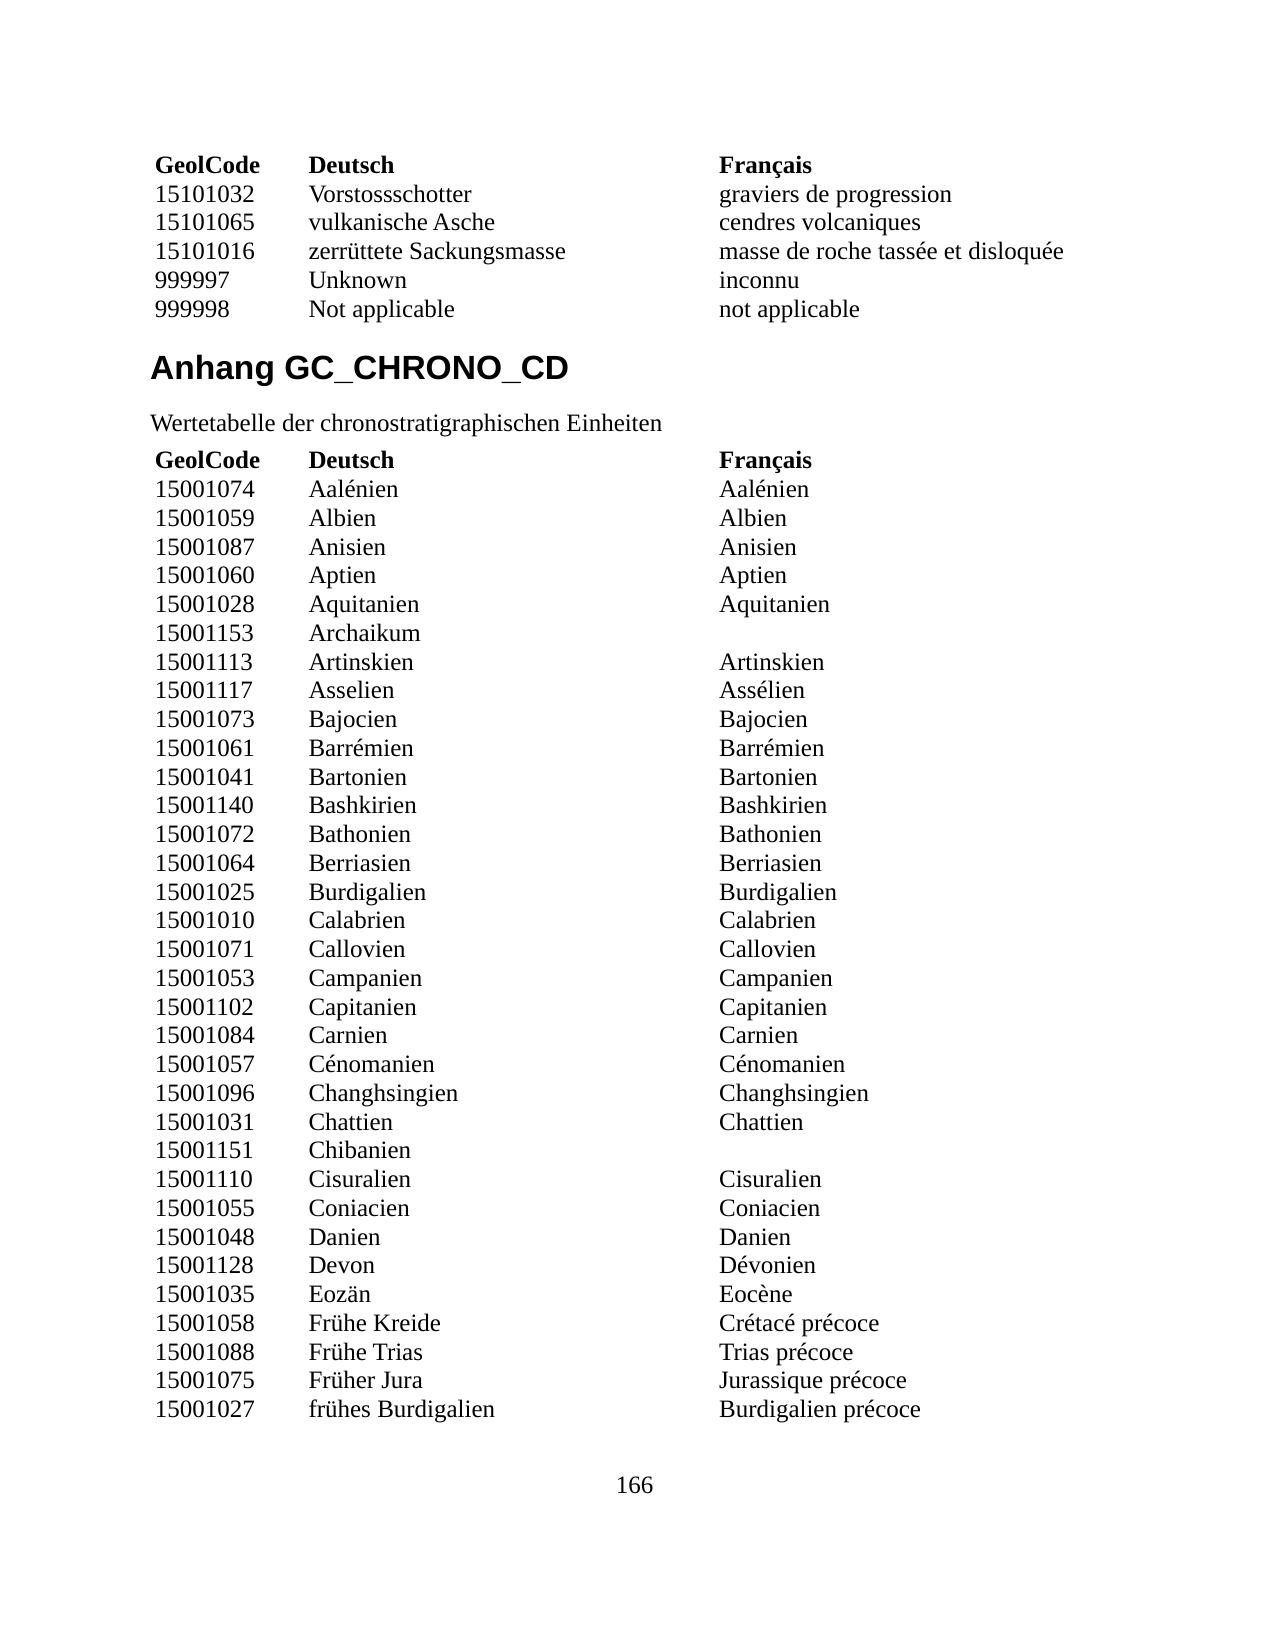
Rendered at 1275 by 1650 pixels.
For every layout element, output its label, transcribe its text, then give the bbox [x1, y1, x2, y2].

table_cell Bashkirien [304, 790, 714, 819]
table_cell Albien [304, 503, 714, 532]
table_cell 999997 [150, 265, 304, 294]
table_cell Carnien [714, 1020, 1125, 1049]
table_cell inconnu [714, 265, 1125, 294]
table_cell [714, 618, 1125, 647]
table_cell Coniacien [304, 1193, 714, 1222]
table_cell Chibanien [304, 1135, 714, 1164]
table_cell Burdigalien [714, 877, 1125, 905]
table_cell 15001113 [150, 647, 304, 675]
table_cell 15001064 [150, 848, 304, 877]
table_cell Asselien [304, 675, 714, 704]
table_cell not applicable [714, 294, 1125, 322]
table_cell Cénomanien [714, 1049, 1125, 1078]
table_cell 999998 [150, 294, 304, 322]
table_cell Trias précoce [714, 1337, 1125, 1365]
table_cell Burdigalien précoce [714, 1394, 1125, 1423]
table_cell 15001055 [150, 1193, 304, 1222]
table_cell Chattien [304, 1107, 714, 1135]
table_cell Vorstossschotter [304, 179, 714, 207]
table_cell 15001096 [150, 1078, 304, 1107]
table_cell 15001059 [150, 503, 304, 532]
table_cell Albien [714, 503, 1125, 532]
table_cell zerrüttete Sackungsmasse [304, 236, 714, 265]
table_cell Devon [304, 1250, 714, 1279]
table_cell 15001010 [150, 905, 304, 934]
text Wertetabelle der chronostratigraphischen Einheiten [150, 408, 1125, 436]
table_cell Not applicable [304, 294, 714, 322]
table_cell 15001060 [150, 560, 304, 589]
table_cell Chattien [714, 1107, 1125, 1135]
table_cell 15001072 [150, 819, 304, 848]
table_cell 15001084 [150, 1020, 304, 1049]
table_cell 15001117 [150, 675, 304, 704]
table_cell Bartonien [714, 762, 1125, 790]
table_cell Anisien [714, 532, 1125, 560]
table_cell Campanien [304, 963, 714, 992]
table_cell 15001151 [150, 1135, 304, 1164]
table_header GeolCode [150, 445, 304, 474]
table_cell Aalénien [304, 474, 714, 503]
table_cell Artinskien [304, 647, 714, 675]
table_cell Barrémien [304, 733, 714, 762]
table_cell 15001071 [150, 934, 304, 963]
table_cell 15001073 [150, 704, 304, 733]
table_cell 15001053 [150, 963, 304, 992]
table_cell Bathonien [304, 819, 714, 848]
table_cell Bajocien [304, 704, 714, 733]
table_cell 15001153 [150, 618, 304, 647]
table_cell Barrémien [714, 733, 1125, 762]
table_cell Dévonien [714, 1250, 1125, 1279]
table_cell Eocène [714, 1279, 1125, 1308]
table_header Français [714, 445, 1125, 474]
table_cell 15001088 [150, 1337, 304, 1365]
table_cell Coniacien [714, 1193, 1125, 1222]
table_cell Callovien [304, 934, 714, 963]
table_cell graviers de progression [714, 179, 1125, 207]
table_cell Bathonien [714, 819, 1125, 848]
table_cell Aquitanien [304, 589, 714, 618]
table_cell 15001074 [150, 474, 304, 503]
table_cell Anisien [304, 532, 714, 560]
table_cell 15001128 [150, 1250, 304, 1279]
table_cell Cisuralien [714, 1164, 1125, 1193]
table_cell 15001110 [150, 1164, 304, 1193]
table_header Français [714, 150, 1125, 179]
table_cell vulkanische Asche [304, 208, 714, 236]
table_cell Eozän [304, 1279, 714, 1308]
table_cell Frühe Kreide [304, 1308, 714, 1337]
table_cell Carnien [304, 1020, 714, 1049]
table_cell Aalénien [714, 474, 1125, 503]
table_cell Changhsingien [304, 1078, 714, 1107]
table_cell Changhsingien [714, 1078, 1125, 1107]
table_cell Archaikum [304, 618, 714, 647]
table_cell 15001028 [150, 589, 304, 618]
table_cell 15001048 [150, 1222, 304, 1250]
table_cell 15101032 [150, 179, 304, 207]
table_cell cendres volcaniques [714, 208, 1125, 236]
table_cell Cénomanien [304, 1049, 714, 1078]
table_cell Bartonien [304, 762, 714, 790]
table_cell Campanien [714, 963, 1125, 992]
table_cell frühes Burdigalien [304, 1394, 714, 1423]
table_header Deutsch [304, 445, 714, 474]
table_cell Assélien [714, 675, 1125, 704]
table_cell Capitanien [304, 992, 714, 1020]
subtitle Anhang GC_CHRONO_CD [150, 347, 1125, 386]
table_cell 15001061 [150, 733, 304, 762]
table_cell 15001075 [150, 1365, 304, 1394]
table_cell Berriasien [304, 848, 714, 877]
table_cell 15001057 [150, 1049, 304, 1078]
table_cell Bashkirien [714, 790, 1125, 819]
table_cell 15001031 [150, 1107, 304, 1135]
table_cell Callovien [714, 934, 1125, 963]
table_cell 15101016 [150, 236, 304, 265]
table_cell Aptien [304, 560, 714, 589]
table_cell Calabrien [714, 905, 1125, 934]
table_cell Unknown [304, 265, 714, 294]
table_cell Aptien [714, 560, 1125, 589]
table_cell 15001027 [150, 1394, 304, 1423]
table_cell 15001087 [150, 532, 304, 560]
table_cell Danien [714, 1222, 1125, 1250]
table_cell Früher Jura [304, 1365, 714, 1394]
table_cell masse de roche tassée et disloquée [714, 236, 1125, 265]
table_cell Bajocien [714, 704, 1125, 733]
table_cell Crétacé précoce [714, 1308, 1125, 1337]
table_cell Cisuralien [304, 1164, 714, 1193]
table_cell 15001041 [150, 762, 304, 790]
table_cell Calabrien [304, 905, 714, 934]
table_cell Aquitanien [714, 589, 1125, 618]
table_cell 15001035 [150, 1279, 304, 1308]
table_cell 15001058 [150, 1308, 304, 1337]
table_header Deutsch [304, 150, 714, 179]
table_cell 15001140 [150, 790, 304, 819]
table_cell 15101065 [150, 208, 304, 236]
table_cell Danien [304, 1222, 714, 1250]
table_cell Artinskien [714, 647, 1125, 675]
table_cell [714, 1135, 1125, 1164]
table_cell Burdigalien [304, 877, 714, 905]
table_cell Frühe Trias [304, 1337, 714, 1365]
table_cell Berriasien [714, 848, 1125, 877]
table_cell 15001025 [150, 877, 304, 905]
table_header GeolCode [150, 150, 304, 179]
table_cell 15001102 [150, 992, 304, 1020]
table_cell Capitanien [714, 992, 1125, 1020]
table_cell Jurassique précoce [714, 1365, 1125, 1394]
